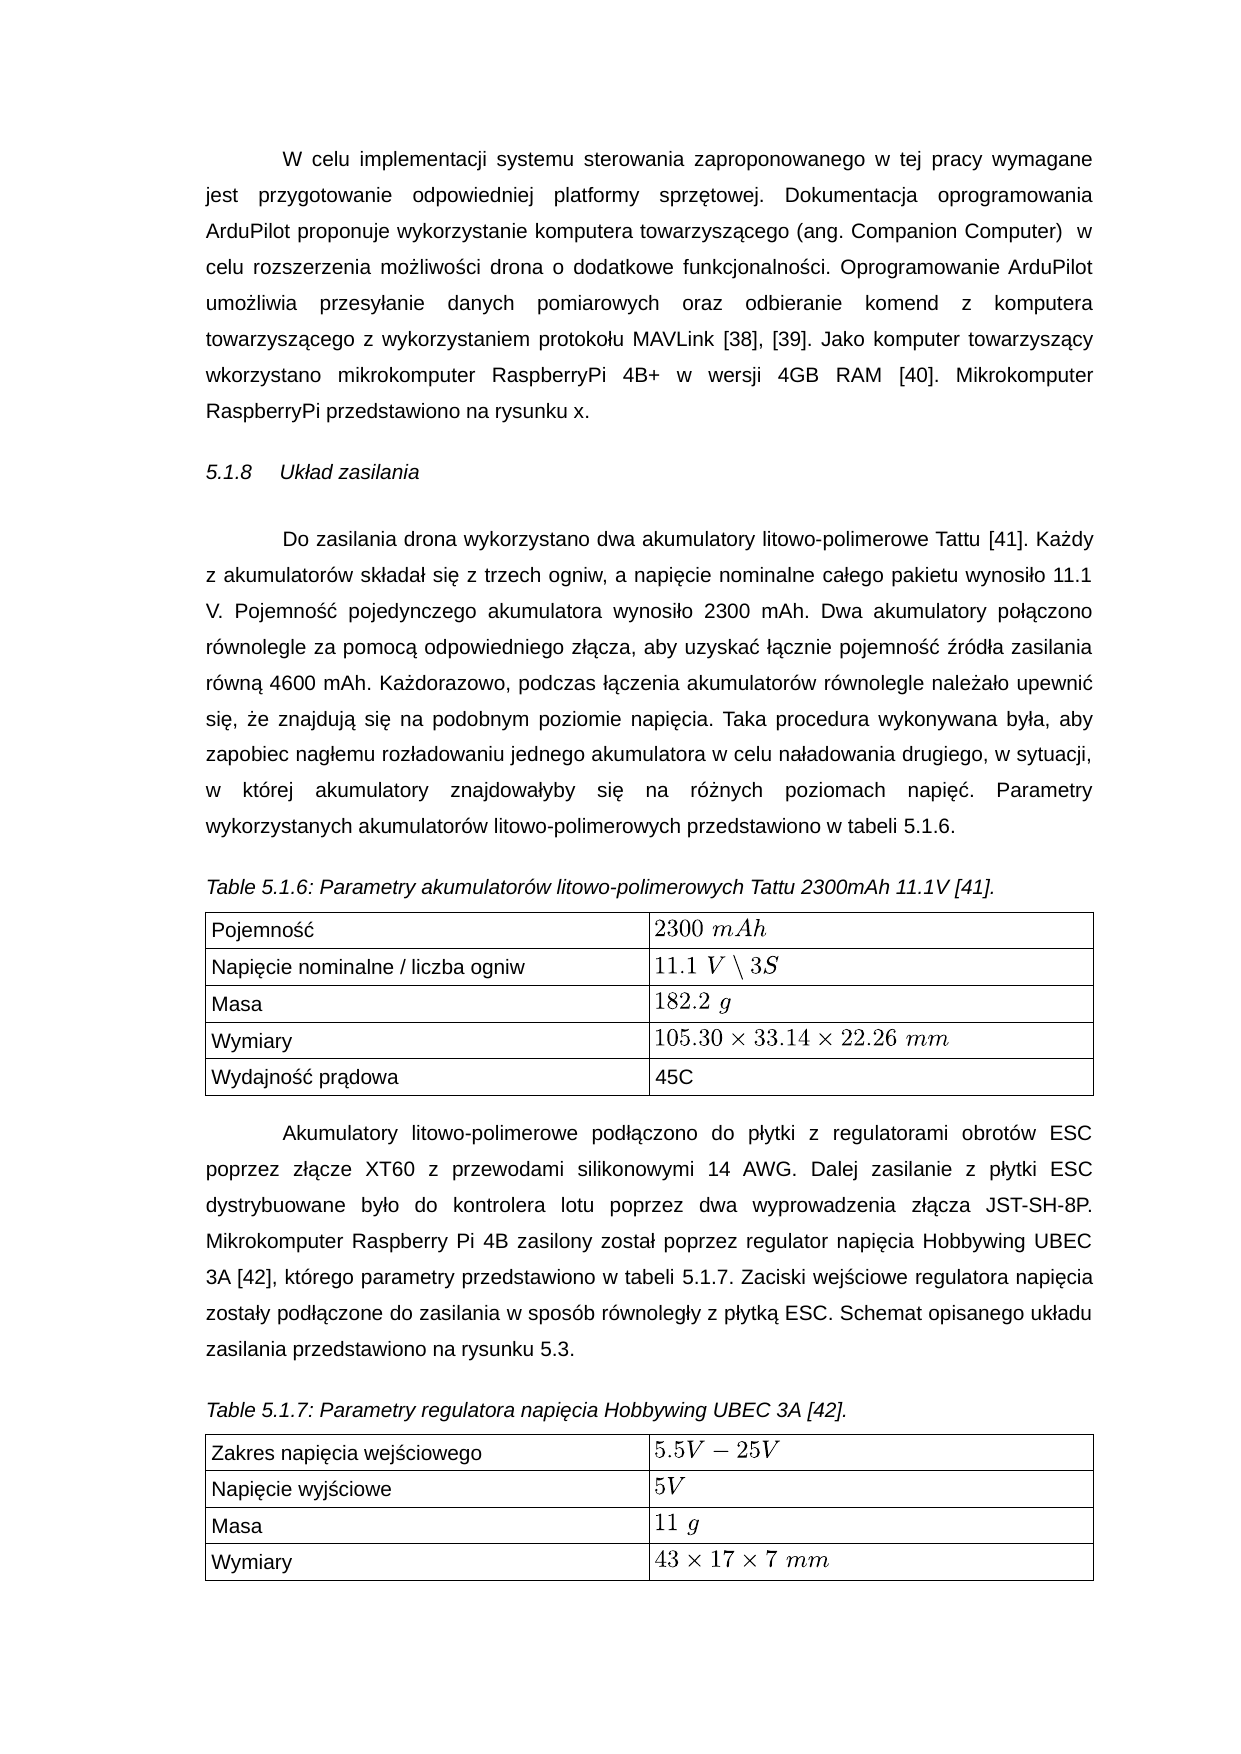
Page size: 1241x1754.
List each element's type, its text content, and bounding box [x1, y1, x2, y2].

table_cell [650, 949, 1093, 985]
table_cell Wymiary [206, 1023, 649, 1058]
table_cell [650, 1508, 1093, 1543]
table_cell Napięcie wyjściowe [206, 1471, 649, 1507]
text Table 5.1.6: Parametry akumulatorów litowo-polimerowych Tattu 2300mAh 11.1V [41]. [206, 875, 1093, 899]
table_cell [650, 986, 1093, 1022]
table_cell [650, 1023, 1093, 1058]
subtitle Układ zasilania [206, 459, 1093, 483]
text W celu implementacji systemu sterowania zaproponowanego w tej pracy wymagane jest przygotowanie odpowiedniej platformy sprzętowej. Dokumentacja oprogramowania ArduPilot proponuje wykorzystanie komputera towarzyszącego (ang. Companion Computer) w celu rozszerzenia możliwości drona o dodatkowe funkcjonalności. Oprogramowanie ArduPilot umożliwia przesyłanie danych pomiarowych oraz odbieranie komend z komputera towarzyszącego z wykorzystaniem protokołu MAVLink [38], [39]. Jako komputer towarzyszący wkorzystano mikrokomputer RaspberryPi 4B+ w wersji 4GB RAM [40]. Mikrokomputer RaspberryPi przedstawiono na rysunku x. [206, 147, 1093, 422]
table_header Pojemność [206, 913, 649, 948]
table_cell Napięcie nominalne / liczba ogniw [206, 949, 649, 985]
table_header Zakres napięcia wejściowego [206, 1435, 649, 1470]
text Akumulatory litowo-polimerowe podłączono do płytki z regulatorami obrotów ESC poprzez złącze XT60 z przewodami silikonowymi 14 AWG. Dalej zasilanie z płytki ESC dystrybuowane było do kontrolera lotu poprzez dwa wyprowadzenia złącza JST-SH-8P. Mikrokomputer Raspberry Pi 4B zasilony został poprzez regulator napięcia Hobbywing UBEC 3A [42], którego parametry przedstawiono w tabeli 5.1.7. Zaciski wejściowe regulatora napięcia zostały podłączone do zasilania w sposób równoległy z płytką ESC. Schemat opisanego układu zasilania przedstawiono na rysunku 5.3. [206, 1121, 1093, 1360]
table_cell Masa [206, 1508, 649, 1543]
table_cell [650, 1544, 1093, 1580]
table_cell 45C [650, 1059, 1093, 1095]
table_header [650, 1435, 1093, 1470]
table_cell Wydajność prądowa [206, 1059, 649, 1095]
text Table 5.1.7: Parametry regulatora napięcia Hobbywing UBEC 3A [42]. [206, 1397, 1093, 1421]
table_cell [650, 1471, 1093, 1507]
text Do zasilania drona wykorzystano dwa akumulatory litowo-polimerowe Tattu [41]. Każdy z akumulatorów składał się z trzech ogniw, a napięcie nominalne całego pakietu wynosiło 11.1 V. Pojemność pojedynczego akumulatora wynosiło 2300 mAh. Dwa akumulatory połączono równolegle za pomocą odpowiedniego złącza, aby uzyskać łącznie pojemność źródła zasilania równą 4600 mAh. Każdorazowo, podczas łączenia akumulatorów równolegle należało upewnić się, że znajdują się na podobnym poziomie napięcia. Taka procedura wykonywana była, aby zapobiec nagłemu rozładowaniu jednego akumulatora w celu naładowania drugiego, w sytuacji, w której akumulatory znajdowałyby się na różnych poziomach napięć. Parametry wykorzystanych akumulatorów litowo-polimerowych przedstawiono w tabeli 5.1.6. [206, 527, 1093, 838]
table_cell Masa [206, 986, 649, 1022]
table_header [650, 913, 1093, 948]
table_cell Wymiary [206, 1544, 649, 1580]
